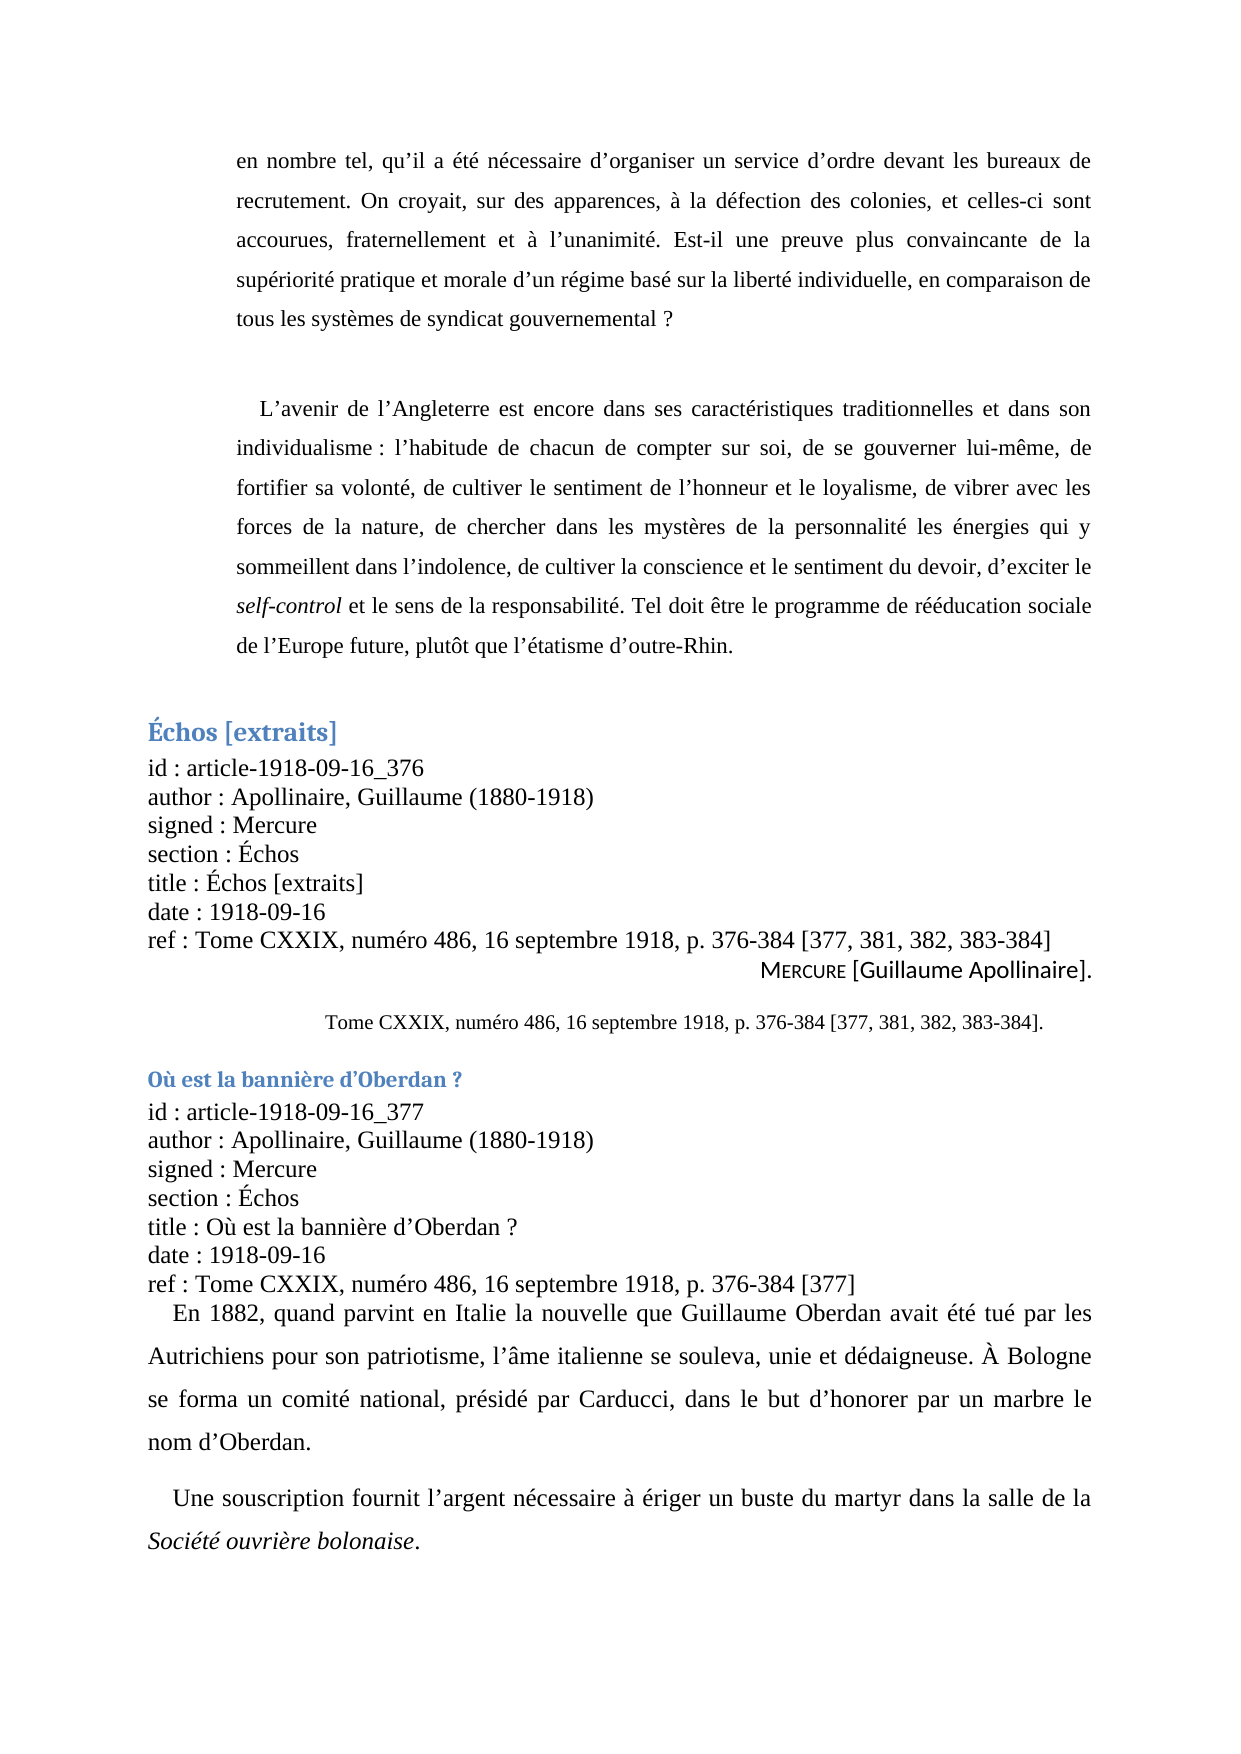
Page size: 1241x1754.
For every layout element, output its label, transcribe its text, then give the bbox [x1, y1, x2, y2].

text date : 1918-09-16 [148, 1241, 1093, 1269]
text Une souscription fournit l’argent nécessaire à ériger un buste du martyr dans la salle de la Société ouvrière bolonaise. [148, 1483, 1093, 1555]
text en nombre tel, qu’il a été nécessaire d’organiser un service d’ordre devant les bureaux de recrutement. On croyait, sur des apparences, à la défection des colonies, et celles-ci sont accourues, fraternellement et à l’unanimité. Est-il une preuve plus convaincante de la supériorité pratique et morale d’un régime basé sur la liberté individuelle, en comparaison de tous les systèmes de syndicat gouvernemental ? [236, 148, 1093, 332]
text section : Échos [148, 1183, 1093, 1212]
text date : 1918-09-16 [148, 897, 1093, 925]
text Tome CXXIX, numéro 486, 16 septembre 1918, p. 376-384 [377, 381, 382, 383-384]. [325, 1010, 1093, 1034]
text id : article-1918-09-16_376 [148, 753, 1093, 782]
text En 1882, quand parvint en Italie la nouvelle que Guillaume Oberdan avait été tué par les Autrichiens pour son patriotisme, l’âme italienne se souleva, unie et dédaigneuse. À Bologne se forma un comité national, présidé par Carducci, dans le but d’honorer par un marbre le nom d’Oberdan. [148, 1298, 1093, 1456]
text section : Échos [148, 839, 1093, 868]
text ref : Tome CXXIX, numéro 486, 16 septembre 1918, p. 376-384 [377, 381, 382, 383-384] [148, 925, 1093, 954]
text author : Apollinaire, Guillaume (1880-1918) [148, 782, 1093, 810]
text Mercure [Guillaume Apollinaire]. [148, 954, 1093, 985]
text signed : Mercure [148, 1154, 1093, 1183]
text L’avenir de l’Angleterre est encore dans ses caractéristiques traditionnelles et dans son individualisme : l’habitude de chacun de compter sur soi, de se gouverner lui-même, de fortifier sa volonté, de cultiver le sentiment de l’honneur et le loyalisme, de vibrer avec les forces de la nature, de chercher dans les mystères de la personnalité les énergies qui y sommeillent dans l’indolence, de cultiver la conscience et le sentiment du devoir, d’exciter le self-control et le sens de la responsabilité. Tel doit être le programme de rééducation sociale de l’Europe future, plutôt que l’étatisme d’outre-Rhin. [236, 395, 1093, 658]
subtitle Échos [extraits] [148, 717, 1093, 748]
text id : article-1918-09-16_377 [148, 1097, 1093, 1126]
subtitle Où est la bannière d’Oberdan ? [148, 1067, 1093, 1093]
text author : Apollinaire, Guillaume (1880-1918) [148, 1126, 1093, 1154]
text title : Échos [extraits] [148, 868, 1093, 897]
text title : Où est la bannière d’Oberdan ? [148, 1212, 1093, 1241]
text signed : Mercure [148, 810, 1093, 839]
text ref : Tome CXXIX, numéro 486, 16 septembre 1918, p. 376-384 [377] [148, 1269, 1093, 1298]
